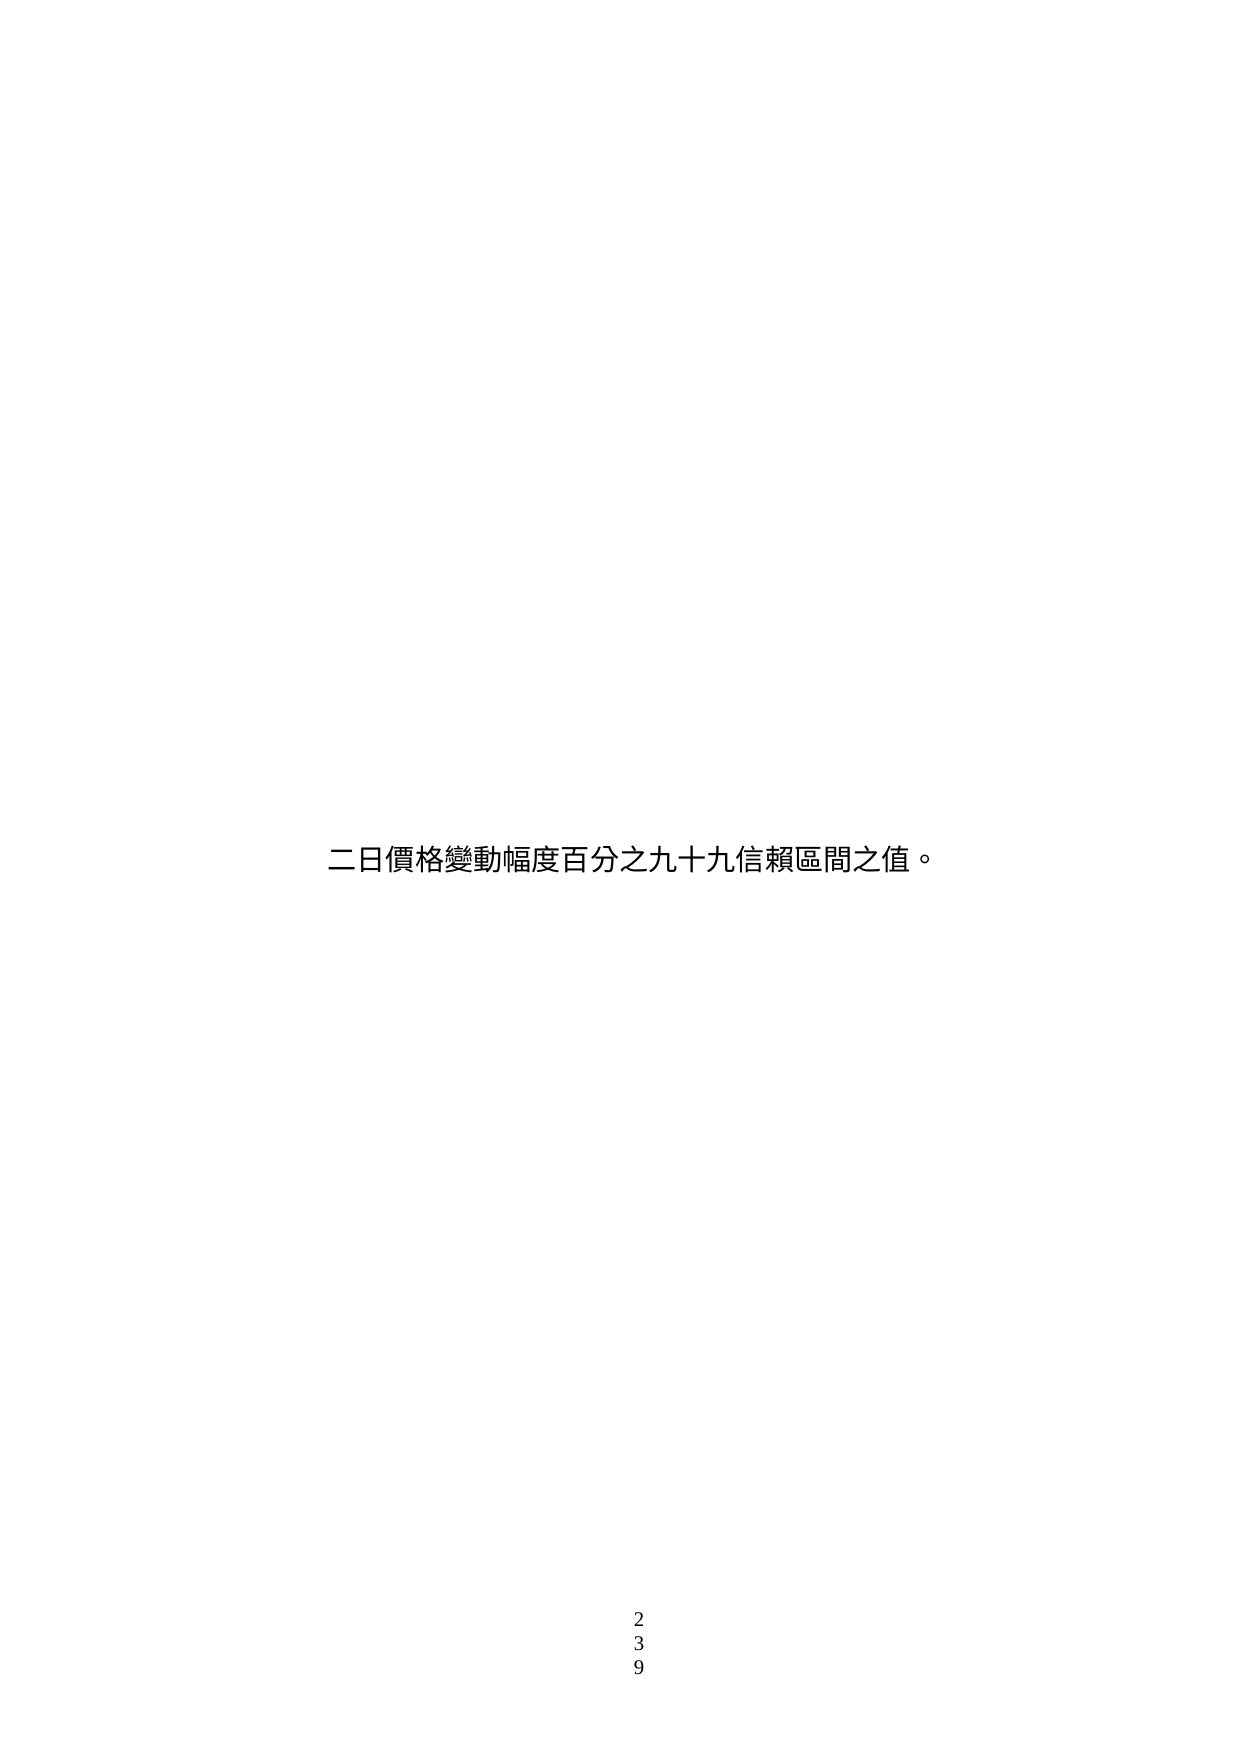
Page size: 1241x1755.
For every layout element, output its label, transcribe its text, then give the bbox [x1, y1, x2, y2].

text 二日價格變動幅度百分之九十九信賴區間之值。 [327, 816, 1106, 879]
